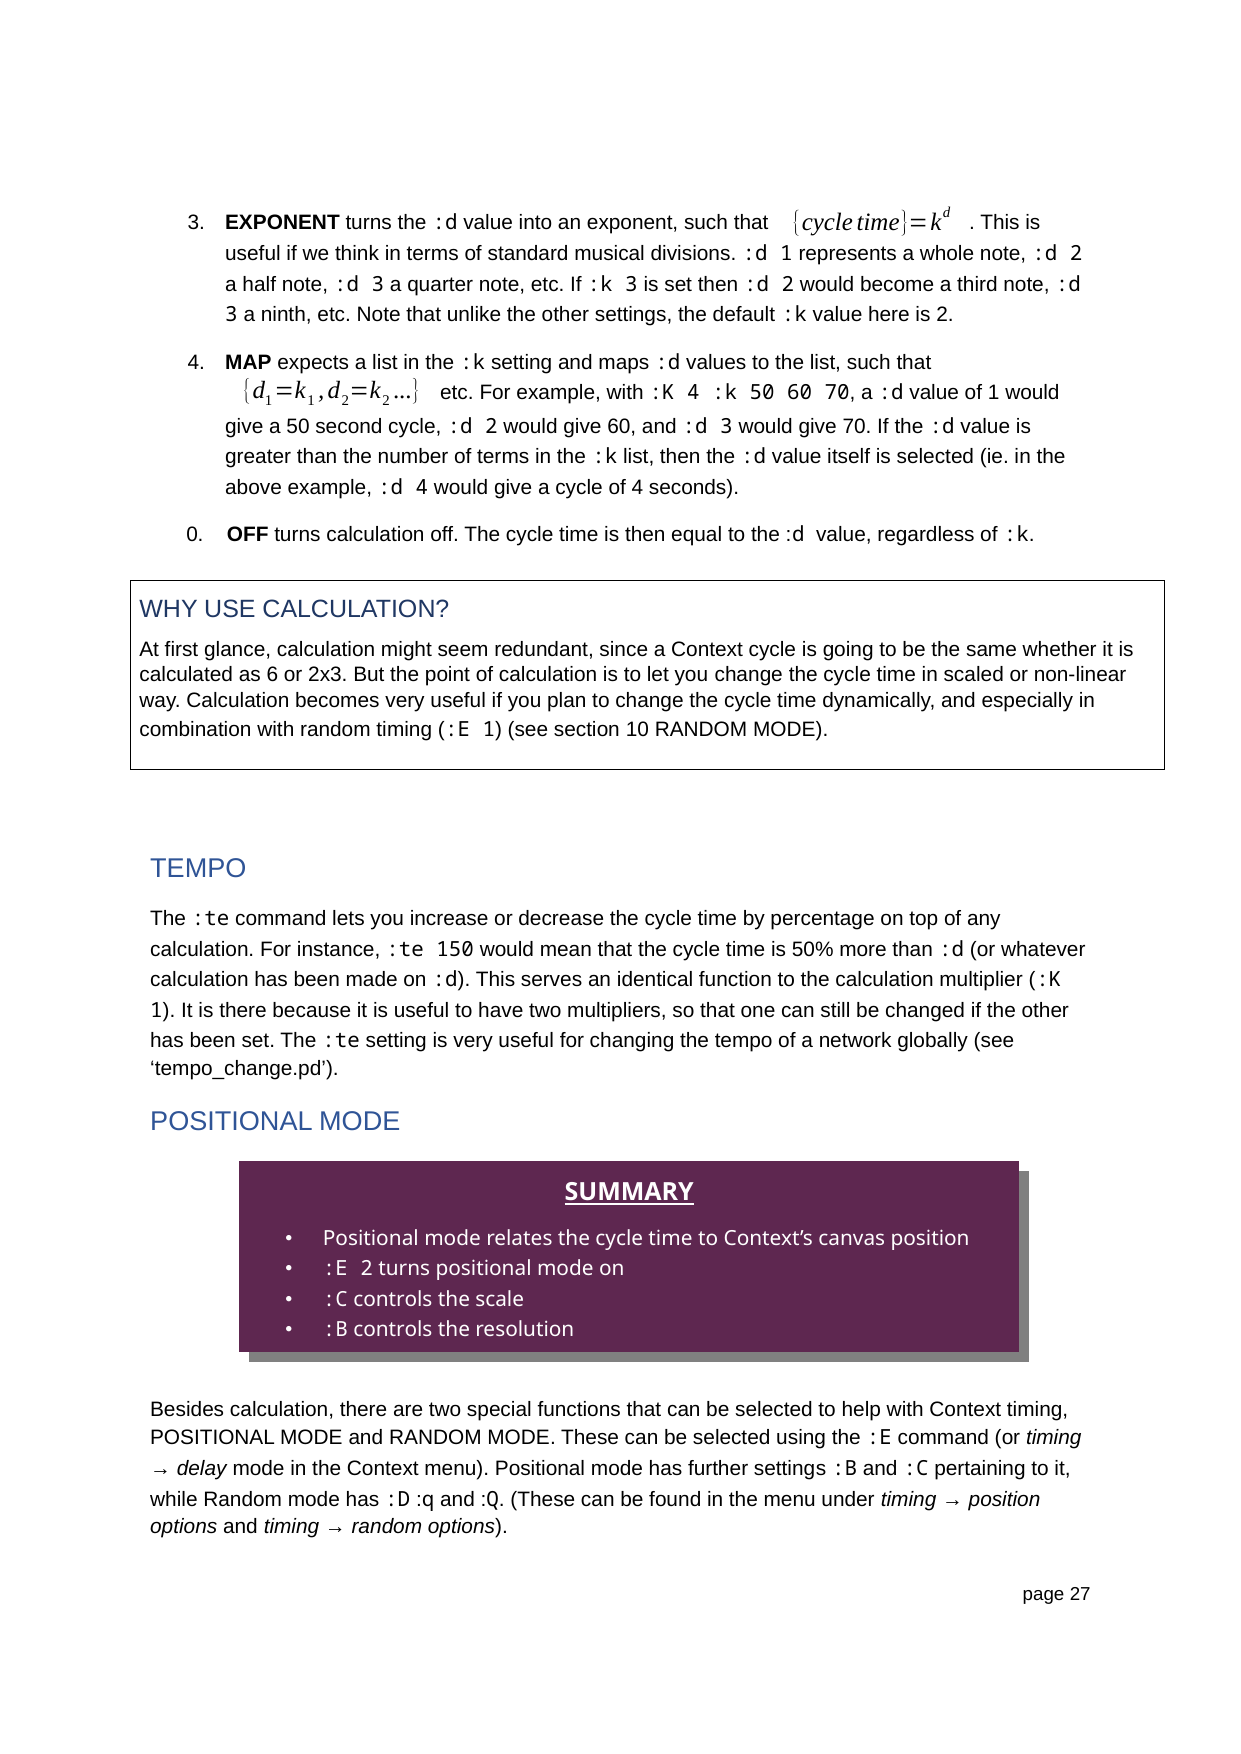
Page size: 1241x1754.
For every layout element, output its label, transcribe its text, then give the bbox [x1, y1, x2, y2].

text At first glance, calculation might seem redundant, since a Context cycle is going to be the same whether it is calculated as 6 or 2x3. But the point of calculation is to let you change the cycle time in scaled or non-linear way. Calculation becomes very useful if you plan to change the cycle time dynamically, and especially in combination with random timing (:E 1) (see section 10 RANDOM MODE). [139, 636, 1156, 743]
list :B controls the resolution [285, 1314, 1010, 1343]
subtitle POSITIONAL MODE [150, 1105, 1090, 1137]
text Besides calculation, there are two special functions that can be selected to help with Context timing, POSITIONAL MODE and RANDOM MODE. These can be selected using the :E command (or timing → delay mode in the Context menu). Positional mode has further settings :B and :C pertaining to it, while Random mode has :D :q and :Q. (These can be found in the menu under timing → position options and timing → random options). [150, 1157, 1090, 1538]
list :E 2 turns positional mode on [285, 1253, 1010, 1282]
subtitle WHY USE CALCULATION? [139, 593, 1156, 622]
subtitle SUMMARY [248, 1174, 1010, 1208]
text 0. OFF turns calculation off. The cycle time is then equal to the :d value, regardless of :k. [150, 519, 1090, 548]
subtitle TEMPO [150, 852, 1090, 883]
text The :te command lets you increase or decrease the cycle time by percentage on top of any calculation. For instance, :te 150 would mean that the cycle time is 50% more than :d (or whatever calculation has been made on :d). This serves an identical function to the calculation multiplier (:K 1). It is there because it is useful to have two multipliers, so that one can still be changed if the other has been set. The :te setting is very useful for changing the tempo of a network globally (see ‘tempo_change.pd’). [150, 903, 1090, 1080]
list EXPONENT turns the :d value into an exponent, such that . This is useful if we think in terms of standard musical divisions. :d 1 represents a whole note, :d 2 a half note, :d 3 a quarter note, etc. If :k 3 is set then :d 2 would become a third note, :d 3 a ninth, etc. Note that unlike the other settings, the default :k value here is 2. [187, 203, 1090, 328]
list Positional mode relates the cycle time to Context’s canvas position [285, 1223, 1010, 1251]
list MAP expects a list in the :k setting and maps :d values to the list, such that etc. For example, with :K 4 :k 50 60 70, a :d value of 1 would give a 50 second cycle, :d 2 would give 60, and :d 3 would give 70. If the :d value is greater than the number of terms in the :k list, then the :d value itself is selected (ie. in the above example, :d 4 would give a cycle of 4 seconds). [187, 347, 1090, 500]
list :C controls the scale [285, 1284, 1010, 1312]
